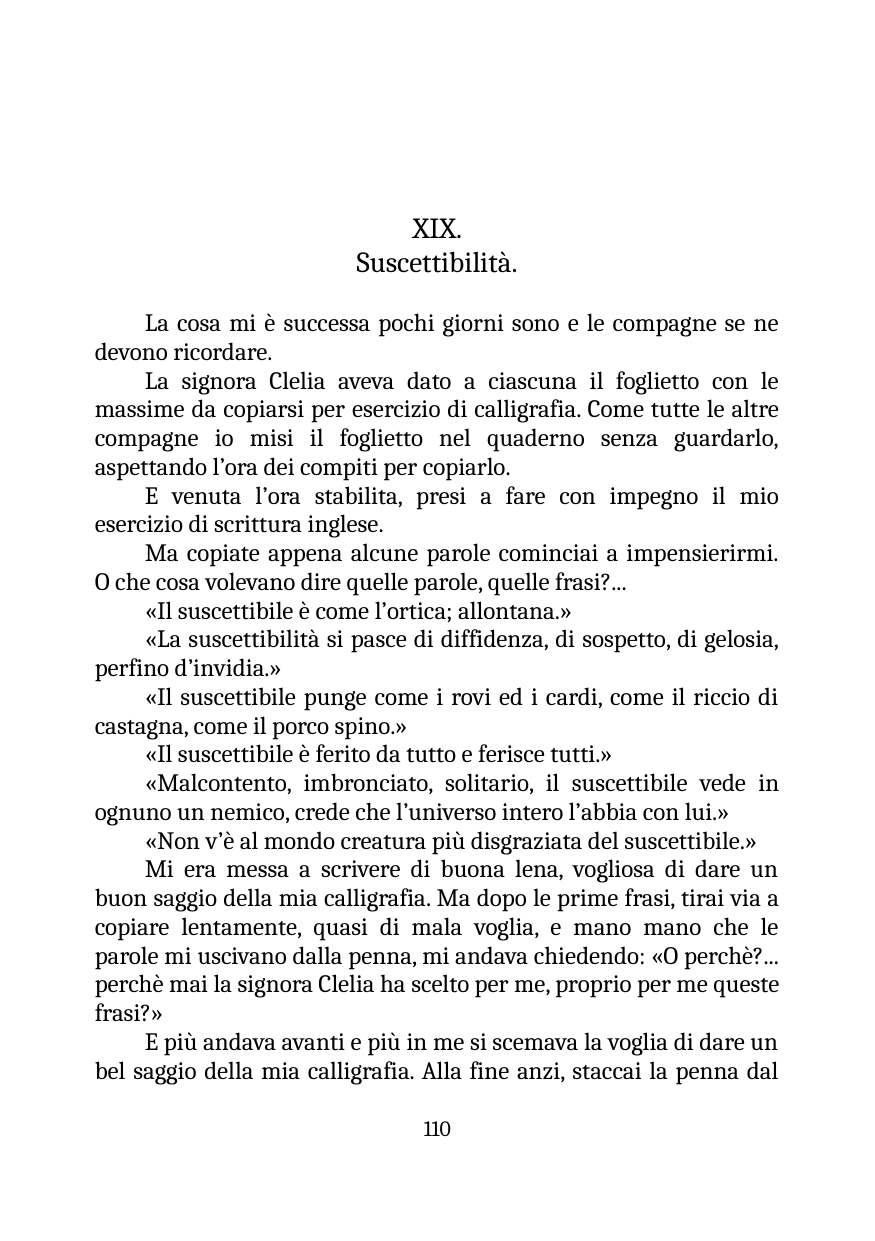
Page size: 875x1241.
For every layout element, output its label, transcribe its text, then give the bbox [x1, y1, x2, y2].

text Mi era messa a scrivere di buona lena, vogliosa di dare un buon saggio della mia calligrafia. Ma dopo le prime frasi, tirai via a copiare lentamente, quasi di mala voglia, e mano mano che le parole mi uscivano dalla penna, mi andava chiedendo: «O perchè?... perchè mai la signora Clelia ha scelto per me, proprio per me queste frasi?» [94, 855, 779, 1028]
text «Il suscettibile è come l’ortica; allontana.» [94, 597, 779, 625]
text La signora Clelia aveva dato a ciascuna il foglietto con le massime da copiarsi per esercizio di calligrafia. Come tutte le altre compagne io misi il foglietto nel quaderno senza guardarlo, aspettando l’ora dei compiti per copiarlo. [94, 367, 779, 482]
text «Il suscettibile è ferito da tutto e ferisce tutti.» [94, 740, 779, 769]
subtitle XIX. Suscettibilità. [94, 213, 779, 280]
text La cosa mi è successa pochi giorni sono e le compagne se ne devono ricordare. [94, 309, 779, 367]
text Ma copiate appena alcune parole cominciai a impensierirmi. O che cosa volevano dire quelle parole, quelle frasi?... [94, 539, 779, 597]
text E più andava avanti e più in me si scemava la voglia di dare un bel saggio della mia calligrafia. Alla fine anzi, staccai la penna dal [94, 1028, 779, 1085]
text «La suscettibilità si pasce di diffidenza, di sospetto, di gelosia, perfino d’invidia.» [94, 625, 779, 683]
text E venuta l’ora stabilita, presi a fare con impegno il mio esercizio di scrittura inglese. [94, 482, 779, 539]
text «Non v’è al mondo creatura più disgraziata del suscettibile.» [94, 827, 779, 855]
text «Malcontento, imbronciato, solitario, il suscettibile vede in ognuno un nemico, crede che l’universo intero l’abbia con lui.» [94, 769, 779, 827]
text «Il suscettibile punge come i rovi ed i cardi, come il riccio di castagna, come il porco spino.» [94, 683, 779, 740]
